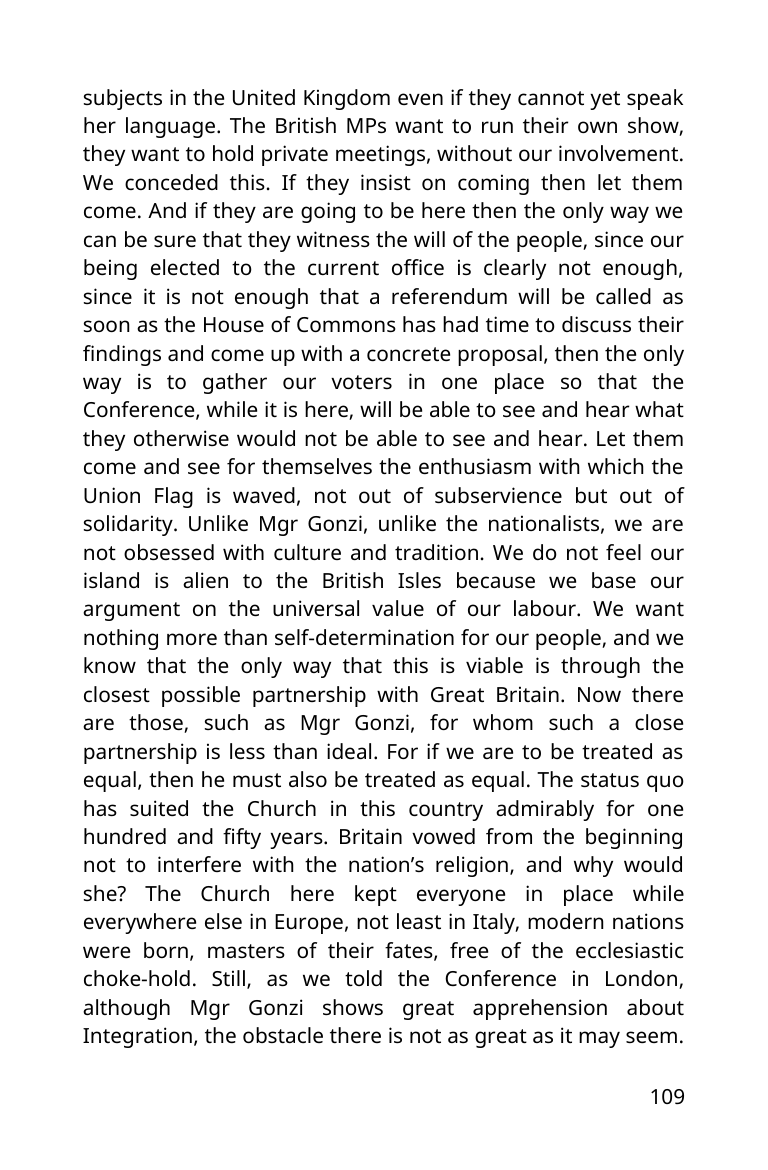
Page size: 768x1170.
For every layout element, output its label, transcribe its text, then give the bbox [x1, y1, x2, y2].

text subjects in the United Kingdom even if they cannot yet speak her language. The British MPs want to run their own show, they want to hold private meetings, without our involvement. We conceded this. If they insist on coming then let them come. And if they are going to be here then the only way we can be sure that they witness the will of the people, since our being elected to the current office is clearly not enough, since it is not enough that a referendum will be called as soon as the House of Commons has had time to discuss their findings and come up with a concrete proposal, then the only way is to gather our voters in one place so that the Conference, while it is here, will be able to see and hear what they otherwise would not be able to see and hear. Let them come and see for themselves the enthusiasm with which the Union Flag is waved, not out of subservience but out of solidarity. Unlike Mgr Gonzi, unlike the nationalists, we are not obsessed with culture and tradition. We do not feel our island is alien to the British Isles because we base our argument on the universal value of our labour. We want nothing more than self-determination for our people, and we know that the only way that this is viable is through the closest possible partnership with Great Britain. Now there are those, such as Mgr Gonzi, for whom such a close partnership is less than ideal. For if we are to be treated as equal, then he must also be treated as equal. The status quo has suited the Church in this country admirably for one hundred and fifty years. Britain vowed from the beginning not to interfere with the nation’s religion, and why would she? The Church here kept everyone in place while everywhere else in Europe, not least in Italy, modern nations were born, masters of their fates, free of the ecclesiastic choke-hold. Still, as we told the Conference in London, although Mgr Gonzi shows great apprehension about Integration, the obstacle there is not as great as it may seem. [83, 83, 685, 1049]
